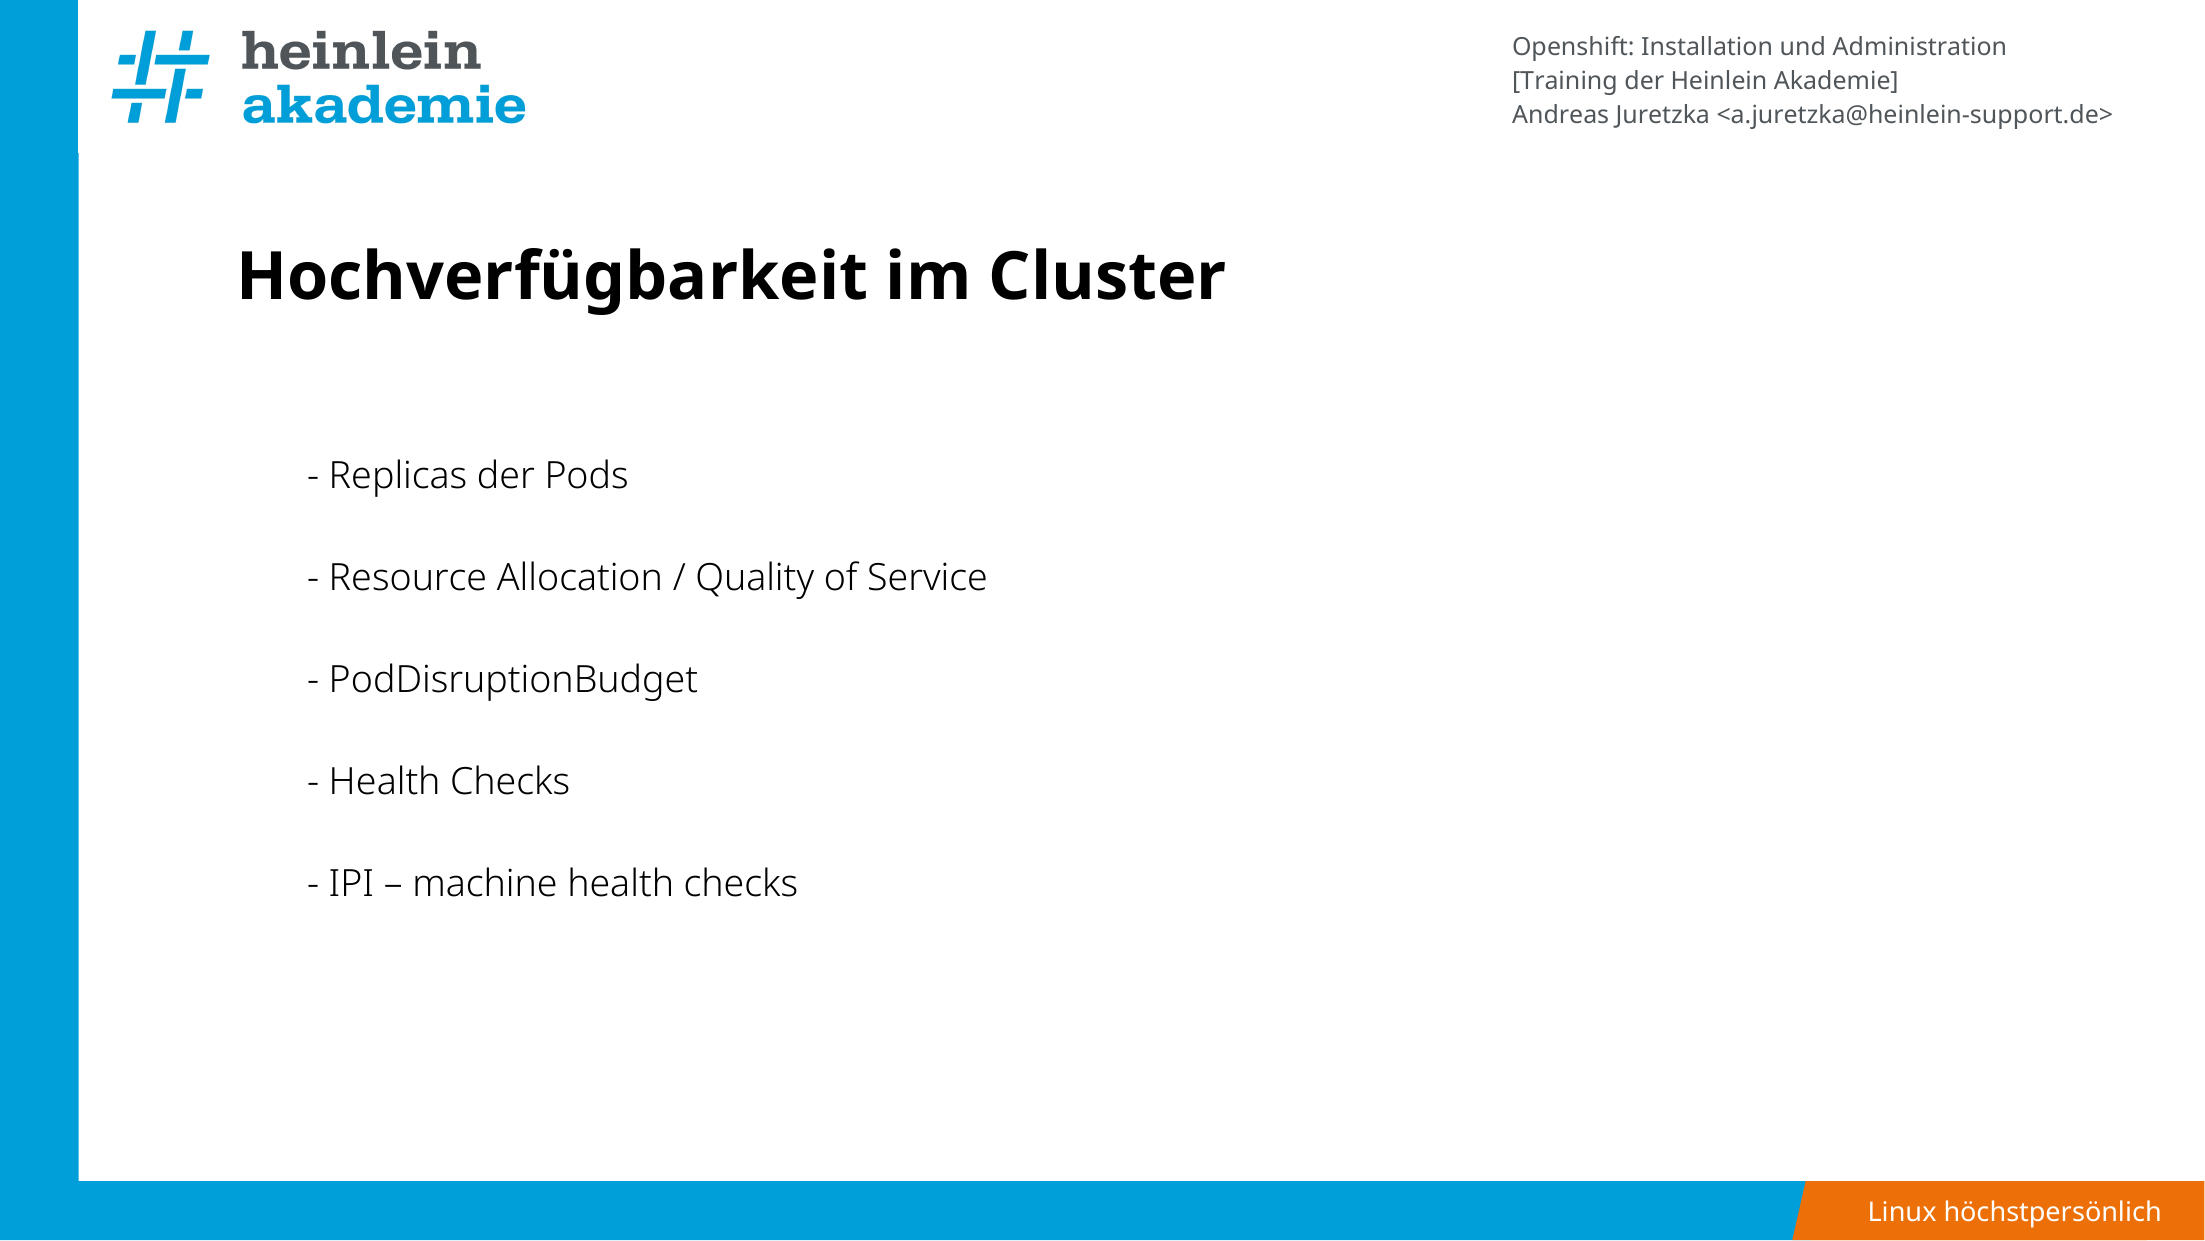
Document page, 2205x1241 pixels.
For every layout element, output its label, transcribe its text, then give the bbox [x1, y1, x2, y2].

list - Replicas der Pods - Resource Allocation / Quality of Service - PodDisruptionBudget - Health Checks - IPI – machine health checks [236, 346, 2038, 1161]
picture [79, 0, 558, 153]
picture [79, 204, 1149, 341]
title Hochverfügbarkeit im Cluster [236, 182, 1979, 319]
